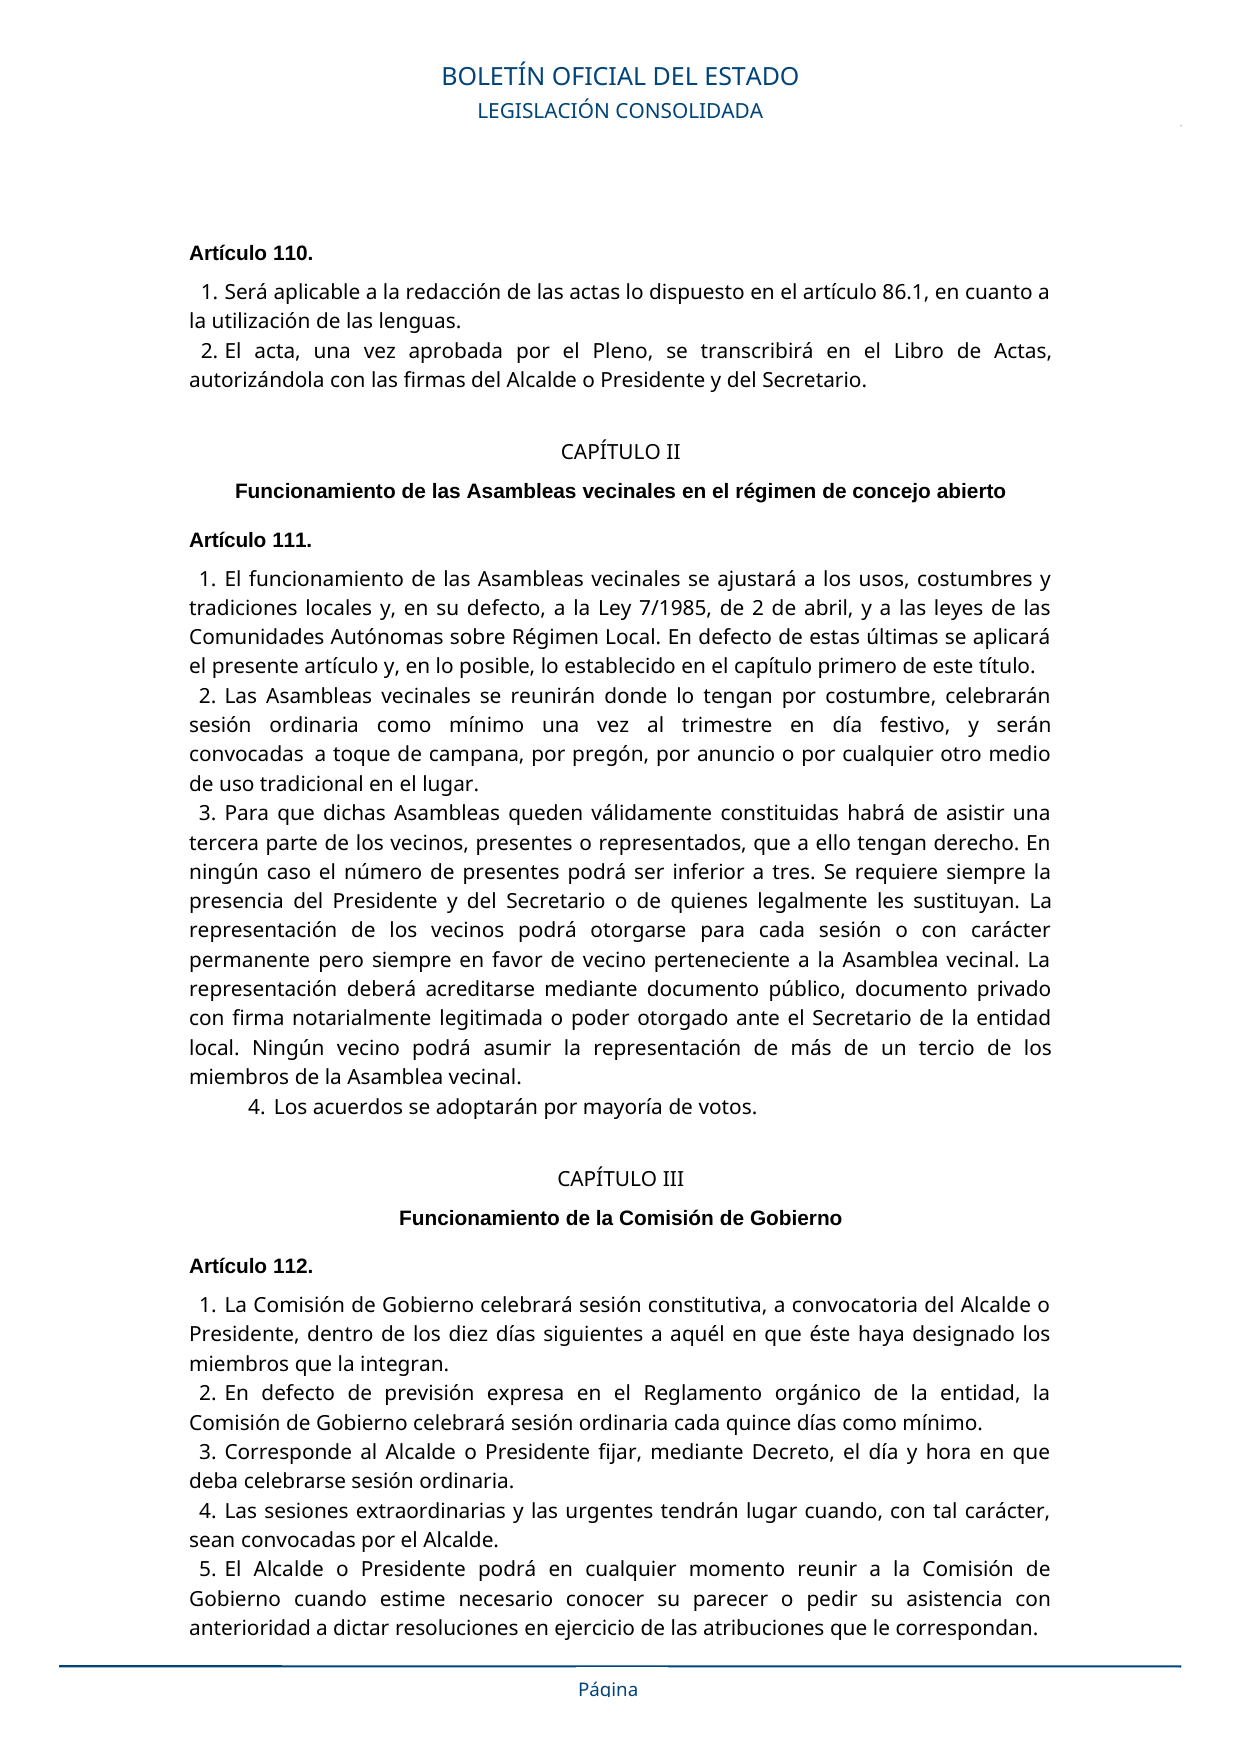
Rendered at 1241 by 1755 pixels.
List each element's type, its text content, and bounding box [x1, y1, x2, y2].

list Para que dichas Asambleas queden válidamente constituidas habrá de asistir una tercera parte de los vecinos, presentes o representados, que a ello tengan derecho. En ningún caso el número de presentes podrá ser inferior a tres. Se requiere siempre la presencia del Presidente y del Secretario o de quienes legalmente les sustituyan. La representación de los vecinos podrá otorgarse para cada sesión o con carácter permanente pero siempre en favor de vecino perteneciente a la Asamblea vecinal. La representación deberá acreditarse mediante documento público, documento privado con firma notarialmente legitimada o poder otorgado ante el Secretario de la entidad local. Ningún vecino podrá asumir la representación de más de un tercio de los miembros de la Asamblea vecinal. [163, 798, 1052, 1090]
list El acta, una vez aprobada por el Pleno, se transcribirá en el Libro de Actas, autorizándola con las firmas del Alcalde o Presidente y del Secretario. [165, 336, 1052, 394]
text Artículo 112. [189, 1254, 1184, 1278]
text CAPÍTULO III [224, 1164, 1017, 1193]
subtitle Funcionamiento de la Comisión de Gobierno [224, 1205, 1017, 1229]
text Artículo 111. [189, 527, 1184, 551]
list Será aplicable a la redacción de las actas lo dispuesto en el artículo 86.1, en cuanto a la utilización de las lenguas. [165, 277, 1052, 335]
list El funcionamiento de las Asambleas vecinales se ajustará a los usos, costumbres y tradiciones locales y, en su defecto, a la Ley 7/1985, de 2 de abril, y a las leyes de las Comunidades Autónomas sobre Régimen Local. En defecto de estas últimas se aplicará el presente artículo y, en lo posible, lo establecido en el capítulo primero de este título. [163, 564, 1052, 680]
list Las Asambleas vecinales se reunirán donde lo tengan por costumbre, celebrarán sesión ordinaria como mínimo una vez al trimestre en día festivo, y serán convocadas a toque de campana, por pregón, por anuncio o por cualquier otro medio de uso tradicional en el lugar. [163, 681, 1052, 797]
list El Alcalde o Presidente podrá en cualquier momento reunir a la Comisión de Gobierno cuando estime necesario conocer su parecer o pedir su asistencia con anterioridad a dictar resoluciones en ejercicio de las atribuciones que le correspondan. [163, 1554, 1052, 1641]
list En defecto de previsión expresa en el Reglamento orgánico de la entidad, la Comisión de Gobierno celebrará sesión ordinaria cada quince días como mínimo. [163, 1378, 1051, 1436]
list Las sesiones extraordinarias y las urgentes tendrán lugar cuando, con tal carácter, sean convocadas por el Alcalde. [163, 1496, 1052, 1553]
text CAPÍTULO II [224, 437, 1017, 466]
subtitle Artículo 110. [189, 241, 1184, 265]
list La Comisión de Gobierno celebrará sesión constitutiva, a convocatoria del Alcalde o Presidente, dentro de los diez días siguientes a aquél en que éste haya designado los miembros que la integran. [163, 1290, 1052, 1377]
list Corresponde al Alcalde o Presidente fijar, mediante Decreto, el día y hora en que deba celebrarse sesión ordinaria. [163, 1437, 1052, 1495]
subtitle Funcionamiento de las Asambleas vecinales en el régimen de concejo abierto [224, 479, 1017, 503]
list Los acuerdos se adoptarán por mayoría de votos. [248, 1092, 1184, 1120]
